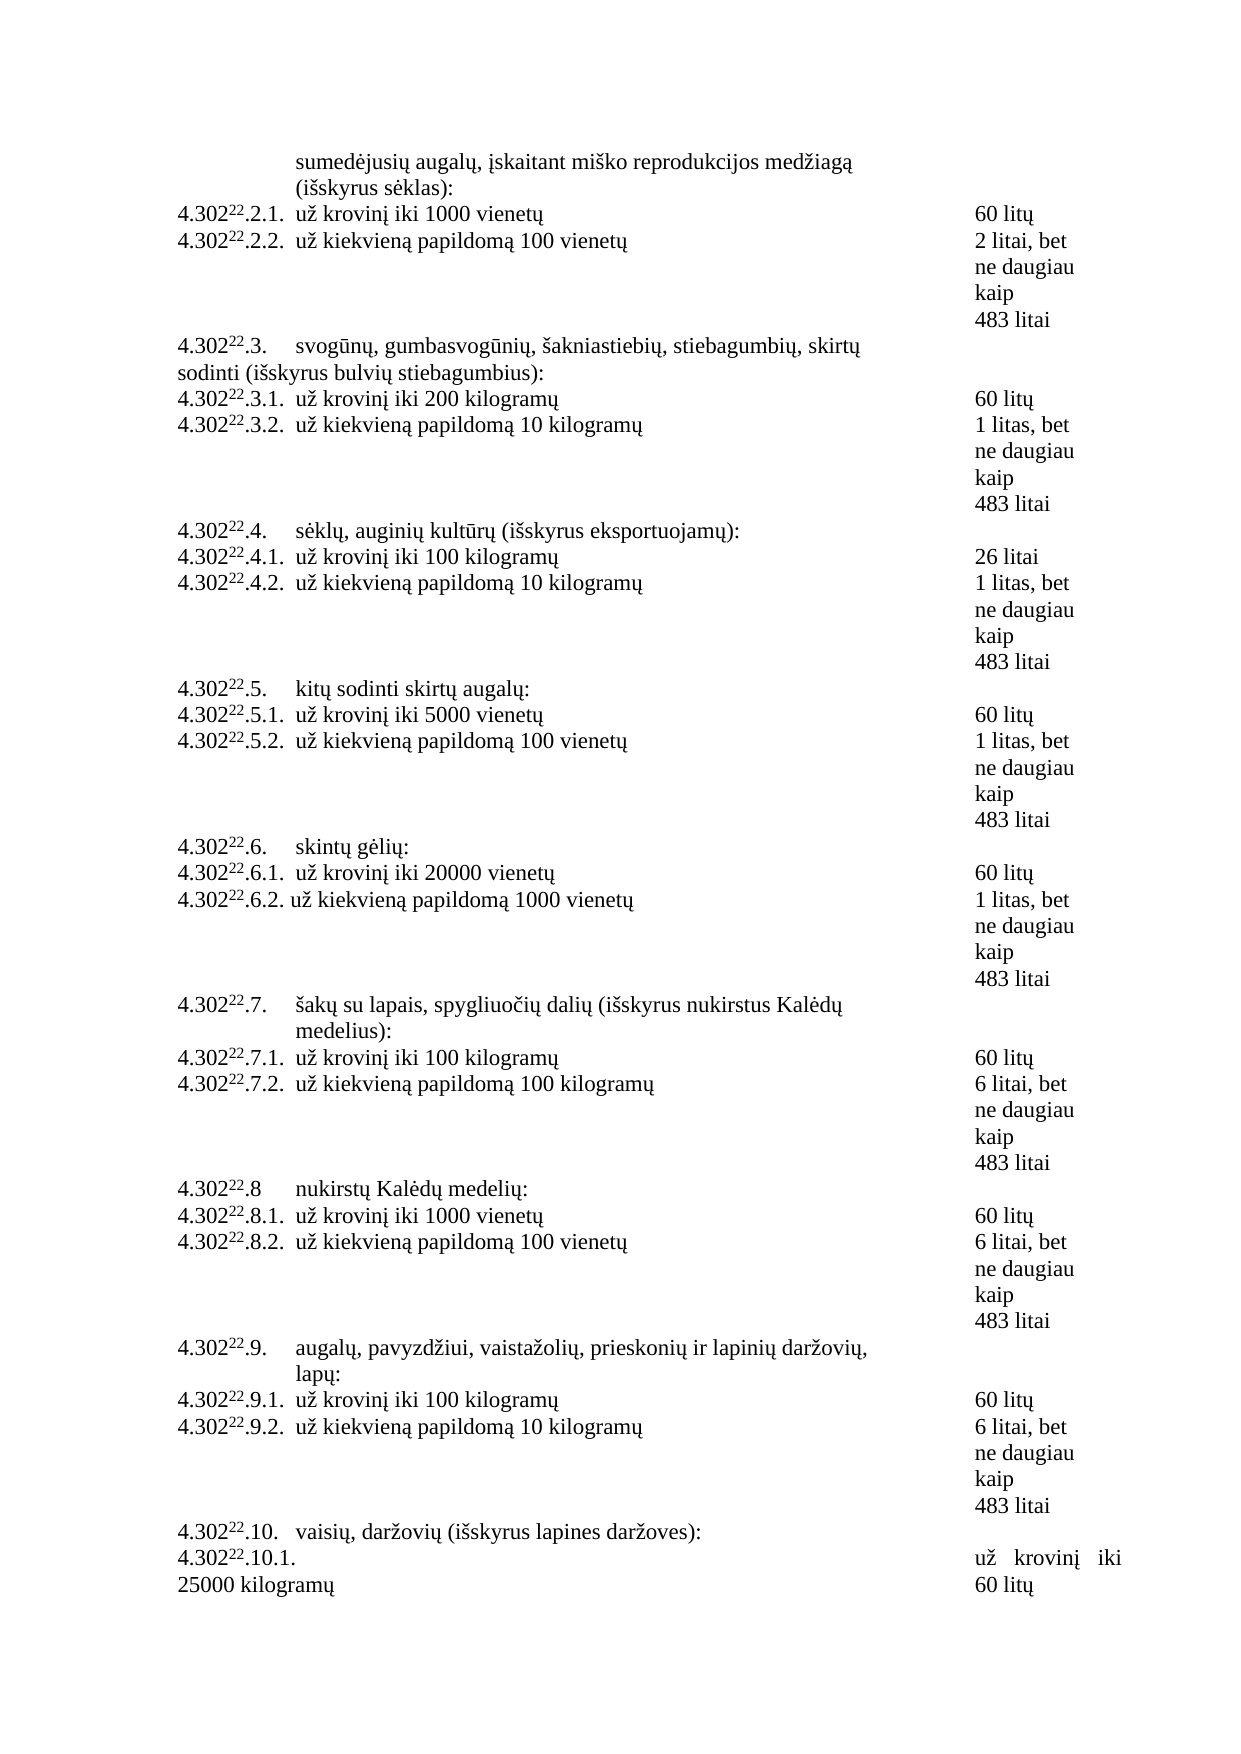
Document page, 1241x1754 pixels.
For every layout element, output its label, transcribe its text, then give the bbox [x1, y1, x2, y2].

text 483 litai [974, 965, 1122, 991]
text 483 litai [974, 490, 1122, 517]
text 483 litai [974, 1307, 1122, 1334]
text ne daugiau [974, 1096, 1122, 1123]
text 4.30222.5. kitų sodinti skirtų augalų: [177, 675, 1122, 701]
text 4.30222.4. sėklų, auginių kultūrų (išskyrus eksportuojamų): [177, 517, 1122, 543]
text 4.30222.9.2. už kiekvieną papildomą 10 kilogramų 6 litai, bet [177, 1413, 1122, 1439]
text 483 litai [974, 1149, 1122, 1176]
text 4.30222.6.2. už kiekvieną papildomą 1000 vienetų 1 litas, bet [177, 886, 1122, 912]
text ne daugiau [974, 1439, 1122, 1465]
text ne daugiau [974, 438, 1122, 464]
text 4.30222.9.1. už krovinį iki 100 kilogramų 60 litų [177, 1386, 1122, 1413]
text 483 litai [974, 807, 1122, 833]
text ne daugiau [974, 1254, 1122, 1281]
text 483 litai [974, 648, 1122, 675]
text 4.30222.5.2. už kiekvieną papildomą 100 vienetų 1 litas, bet [177, 727, 1122, 754]
text kaip [974, 938, 1122, 965]
text 4.30222.3.2. už kiekvieną papildomą 10 kilogramų 1 litas, bet [177, 411, 1122, 438]
text 4.30222.10.1. už krovinį iki 25000 kilogramų 60 litų [177, 1544, 1122, 1597]
text 4.30222.3. svogūnų, gumbasvogūnių, šakniastiebių, stiebagumbių, skirtų [177, 332, 1122, 358]
text kaip [974, 1465, 1122, 1492]
text 4.30222.7.1. už krovinį iki 100 kilogramų 60 litų [177, 1044, 1122, 1070]
text 4.30222.3.1. už krovinį iki 200 kilogramų 60 litų [177, 385, 1122, 411]
text lapų: [177, 1360, 1122, 1386]
text 4.30222.6.1. už krovinį iki 20000 vienetų 60 litų [177, 859, 1122, 886]
text kaip [974, 1281, 1122, 1307]
text 4.30222.8.1. už krovinį iki 1000 vienetų 60 litų [177, 1202, 1122, 1228]
text ne daugiau [974, 912, 1122, 938]
text kaip [974, 622, 1122, 648]
text 4.30222.10. vaisių, daržovių (išskyrus lapines daržoves): [177, 1518, 1122, 1544]
text 4.30222.4.2. už kiekvieną papildomą 10 kilogramų 1 litas, bet [177, 569, 1122, 596]
text ne daugiau [974, 596, 1122, 622]
text 4.30222.5.1. už krovinį iki 5000 vienetų 60 litų [177, 701, 1122, 727]
text kaip [974, 464, 1122, 490]
text sodinti (išskyrus bulvių stiebagumbius): [177, 358, 1122, 385]
text medelius): [177, 1017, 1122, 1044]
text ne daugiau [974, 754, 1122, 780]
text ne daugiau [974, 253, 1122, 279]
text kaip [974, 279, 1122, 306]
text 4.30222.8 nukirstų Kalėdų medelių: [177, 1176, 1122, 1202]
text 4.30222.9. augalų, pavyzdžiui, vaistažolių, prieskonių ir lapinių daržovių, [177, 1334, 1122, 1360]
text 483 litai [974, 306, 1122, 332]
text (išskyrus sėklas): [177, 174, 1122, 200]
text 4.30222.2.2. už kiekvieną papildomą 100 vienetų 2 litai, bet [177, 227, 1122, 253]
text sumedėjusių augalų, įskaitant miško reprodukcijos medžiagą [177, 148, 1122, 174]
text 4.30222.8.2. už kiekvieną papildomą 100 vienetų 6 litai, bet [177, 1228, 1122, 1254]
text 4.30222.6. skintų gėlių: [177, 833, 1122, 859]
text 4.30222.7.2. už kiekvieną papildomą 100 kilogramų 6 litai, bet [177, 1070, 1122, 1096]
text 4.30222.7. šakų su lapais, spygliuočių dalių (išskyrus nukirstus Kalėdų [177, 991, 1122, 1017]
text kaip [974, 1123, 1122, 1149]
text kaip [974, 780, 1122, 807]
text 4.30222.2.1. už krovinį iki 1000 vienetų 60 litų [177, 200, 1122, 227]
text 4.30222.4.1. už krovinį iki 100 kilogramų 26 litai [177, 543, 1122, 569]
text 483 litai [974, 1492, 1122, 1518]
